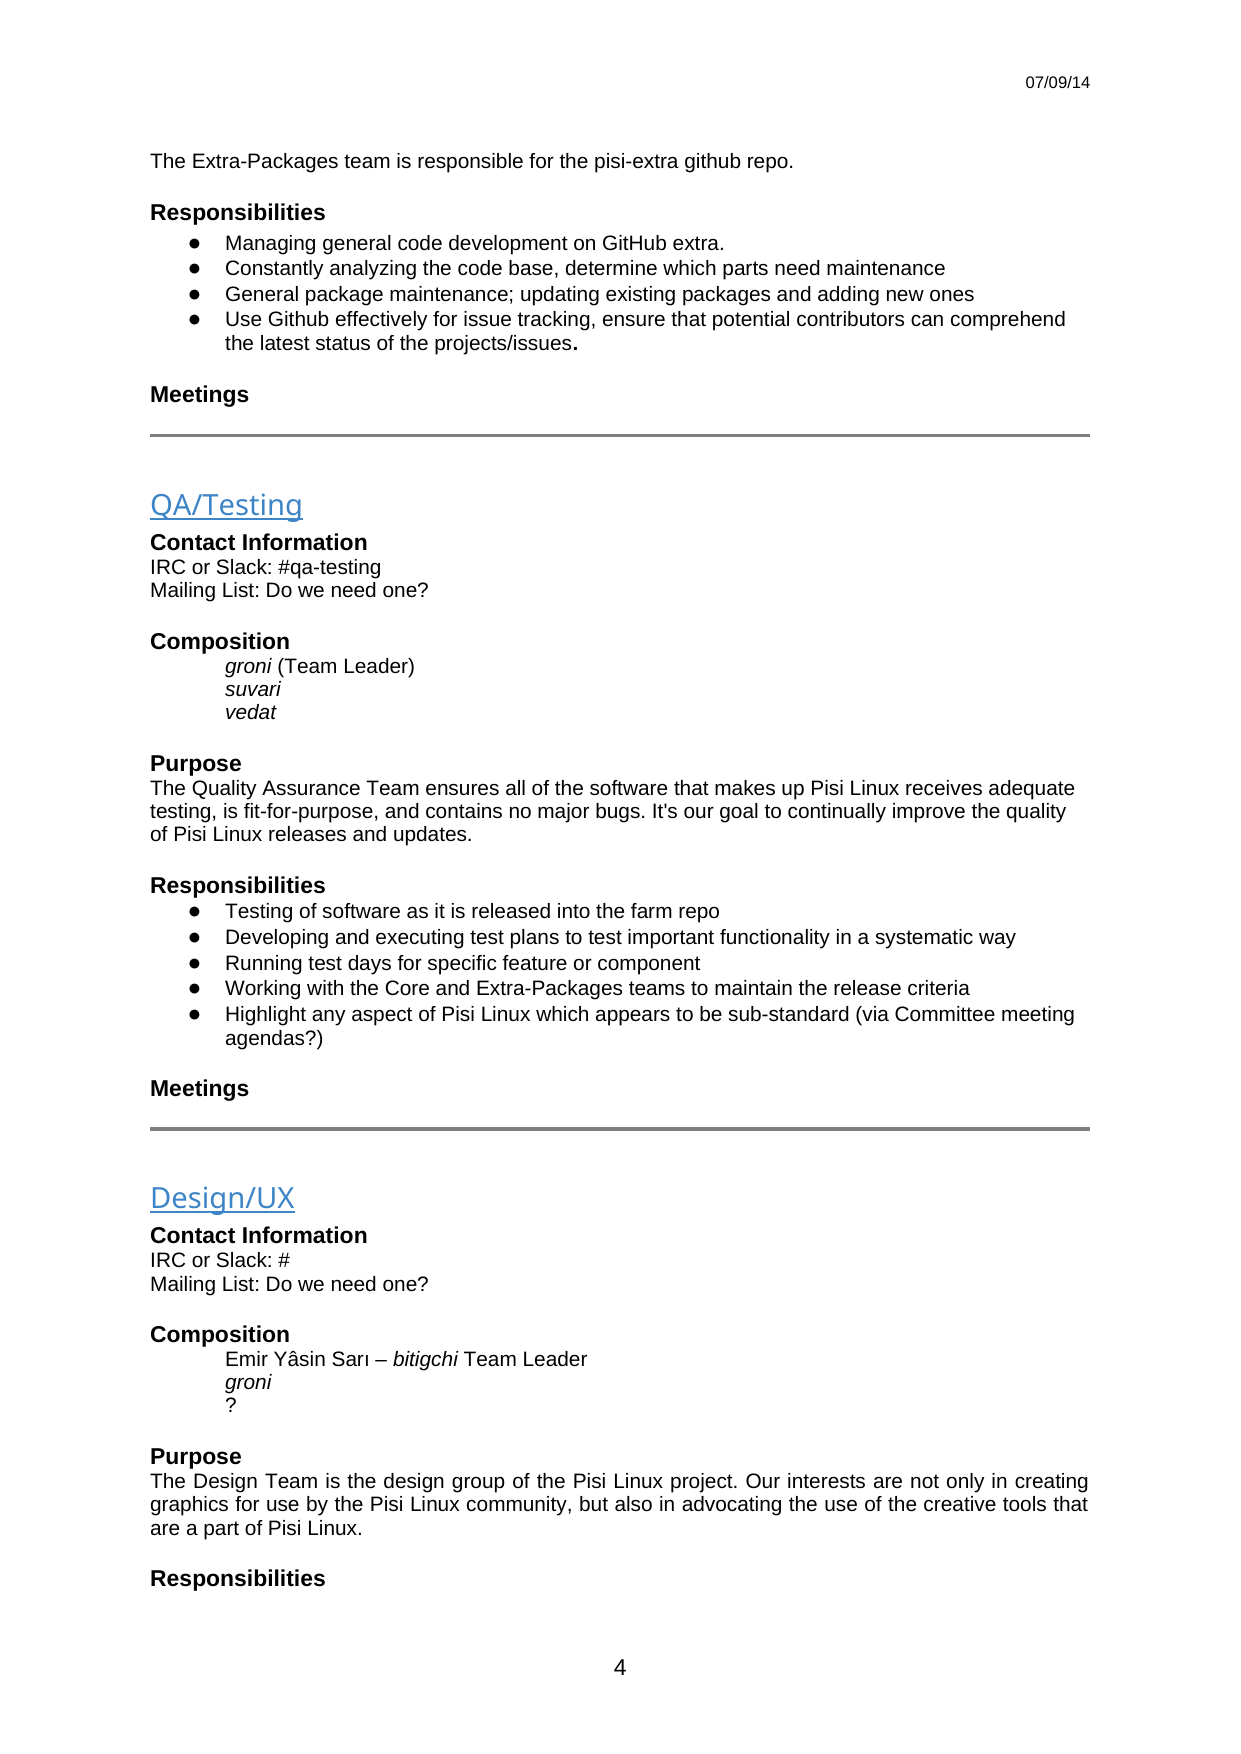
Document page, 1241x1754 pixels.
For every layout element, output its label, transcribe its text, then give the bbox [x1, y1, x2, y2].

subtitle QA/Testing [150, 484, 1090, 524]
text Responsibilities [150, 200, 1090, 226]
text The Quality Assurance Team ensures all of the software that makes up Pisi Linux receives adequate testing, is fit-for-purpose, and contains no major bugs. It's our goal to continually improve the quality of Pisi Linux releases and updates. [150, 776, 1090, 846]
list Running test days for specific feature or component [187, 949, 1090, 975]
subtitle Design/UX [150, 1178, 1090, 1217]
list Constantly analyzing the code base, determine which parts need maintenance [187, 255, 1090, 281]
text groni [225, 1371, 1090, 1394]
text Contact Information [150, 1223, 1090, 1249]
text suvari [225, 677, 1090, 701]
text Mailing List: Do we need one? [150, 579, 1090, 602]
text Mailing List: Do we need one? [150, 1272, 1090, 1295]
list Managing general code development on GitHub extra. [187, 229, 1090, 255]
text IRC or Slack: #qa-testing [150, 555, 1090, 579]
text IRC or Slack: # [150, 1249, 1090, 1272]
text groni (Team Leader) [225, 654, 1090, 677]
text Composition [150, 628, 1090, 654]
text vedat [225, 701, 1090, 724]
text Emir Yâsin Sarı – bitigchi Team Leader [225, 1348, 1090, 1371]
text Responsibilities [150, 872, 1090, 898]
list Working with the Core and Extra-Packages teams to maintain the release criteria [187, 975, 1090, 1001]
text Meetings [150, 382, 1090, 407]
list Use Github effectively for issue tracking, ensure that potential contributors can comprehend the latest status of the projects/issues. [187, 306, 1090, 355]
text The Design Team is the design group of the Pisi Linux project. Our interests are not only in creating graphics for use by the Pisi Linux community, but also in advocating the use of the creative tools that are a part of Pisi Linux. [150, 1469, 1090, 1539]
text Composition [150, 1322, 1090, 1348]
list General package maintenance; updating existing packages and adding new ones [187, 281, 1090, 306]
text Purpose [150, 751, 1090, 776]
text Meetings [150, 1076, 1090, 1102]
text Purpose [150, 1444, 1090, 1469]
text The Extra-Packages team is responsible for the pisi-extra github repo. [150, 150, 1090, 173]
list Developing and executing test plans to test important functionality in a systematic way [187, 924, 1090, 949]
text Responsibilities [150, 1566, 1090, 1592]
list Highlight any aspect of Pisi Linux which appears to be sub-standard (via Committee meeting agendas?) [187, 1001, 1090, 1049]
text Contact Information [150, 530, 1090, 555]
text ? [225, 1394, 1090, 1417]
list Testing of software as it is released into the farm repo [187, 898, 1090, 924]
